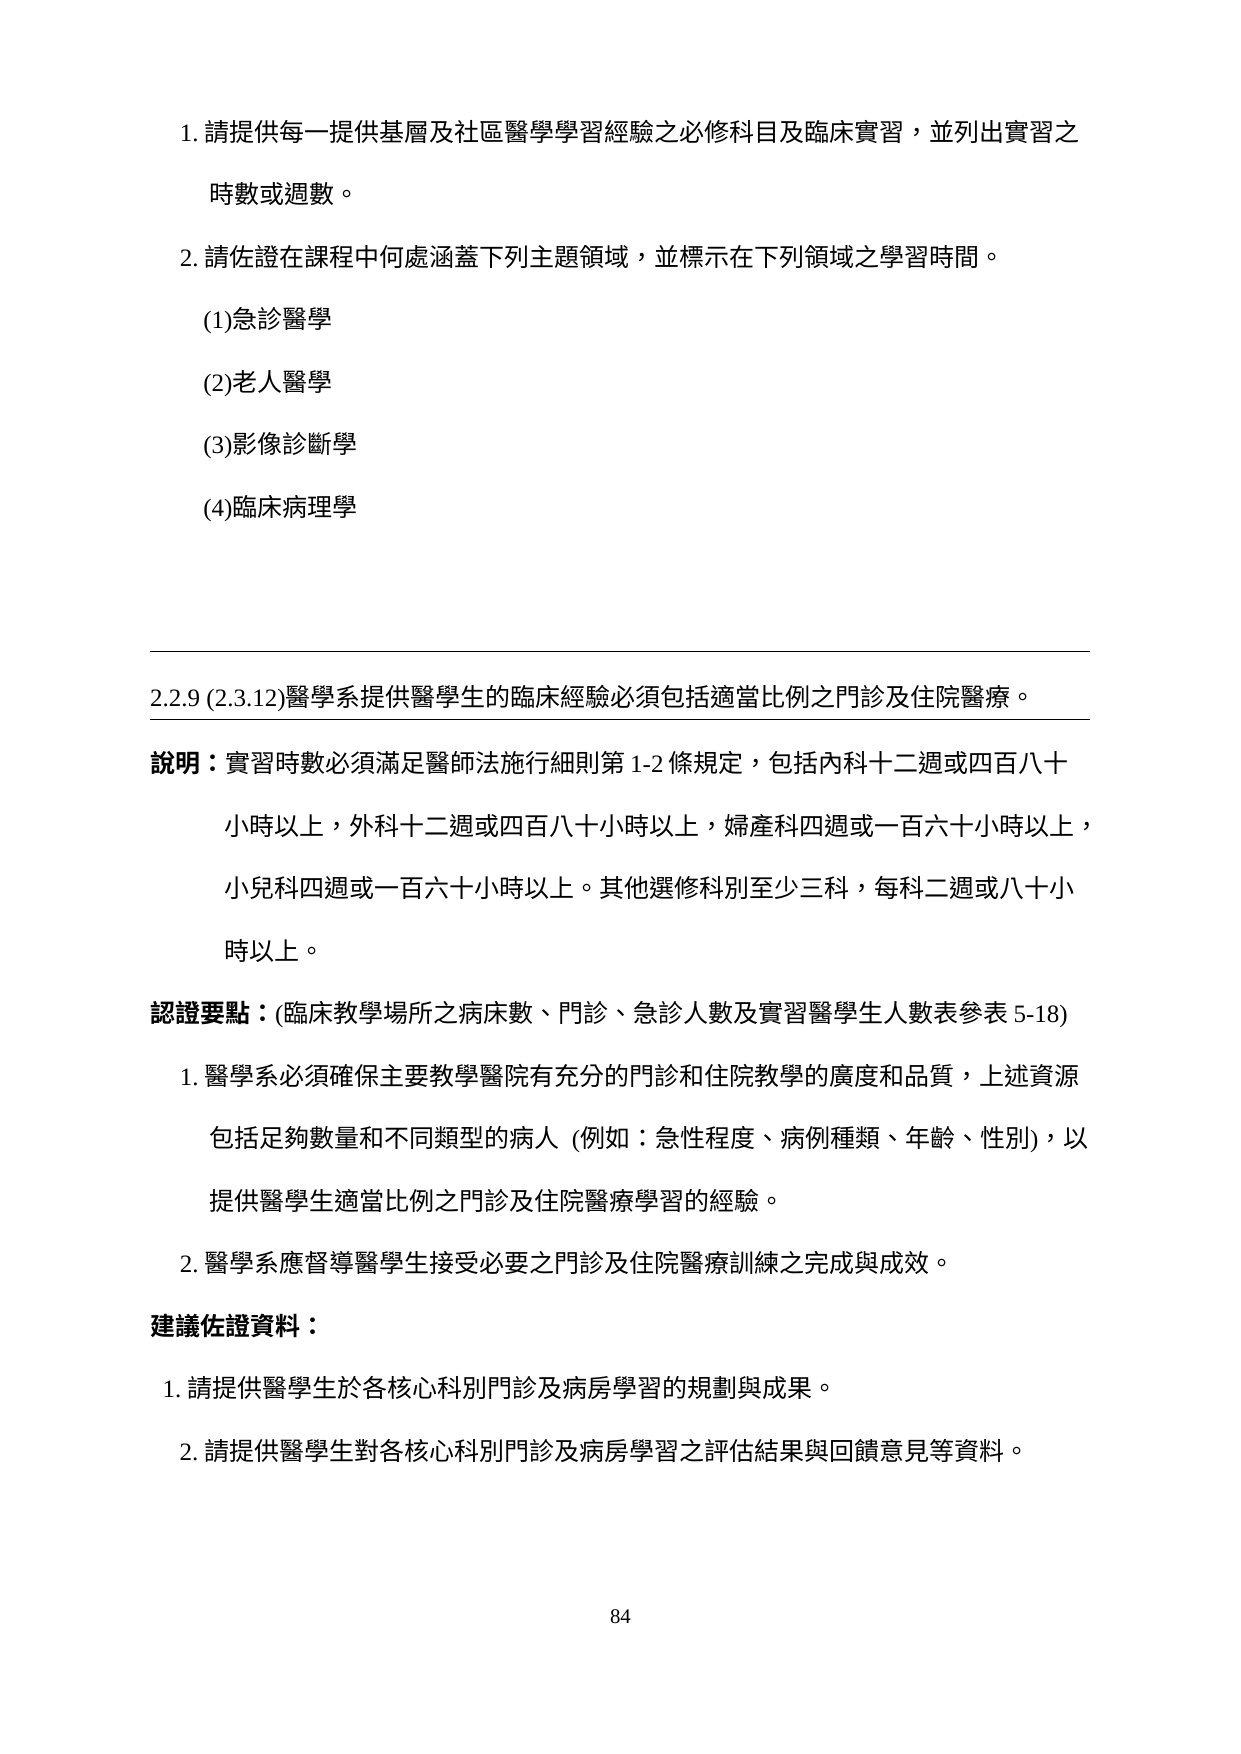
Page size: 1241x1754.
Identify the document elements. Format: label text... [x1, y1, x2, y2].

list 請佐證在課程中何處涵蓋下列主題領域，並標示在下列領域之學習時間。 [179, 214, 1090, 276]
text 2.2.9 (2.3.12)醫學系提供醫學生的臨床經驗必須包括適當比例之門診及住院醫療。 [150, 652, 1090, 719]
list 醫學系必須確保主要教學醫院有充分的門診和住院教學的廣度和品質，上述資源包括足夠數量和不同類型的病人 (例如：急性程度、病例種類、年齡、性別)，以提供醫學生適當比例之門診及住院醫療學習的經驗。 [179, 1032, 1090, 1220]
text 建議佐證資料： [150, 1282, 1090, 1345]
list 醫學系應督導醫學生接受必要之門診及住院醫療訓練之完成與成效。 [179, 1220, 1090, 1282]
list 影像診斷學 [203, 401, 1090, 464]
text 1. 請提供醫學生於各核心科別門診及病房學習的規劃與成果。 [150, 1345, 1090, 1407]
list 急診醫學 [203, 276, 1090, 339]
text 說明：實習時數必須滿足醫師法施行細則第1-2條規定，包括內科十二週或四百八十小時以上，外科十二週或四百八十小時以上，婦產科四週或一百六十小時以上，小兒科四週或一百六十小時以上。其他選修科別至少三科，每科二週或八十小時以上。 [150, 720, 1090, 970]
text 2. 請提供醫學生對各核心科別門診及病房學習之評估結果與回饋意見等資料。 [179, 1407, 1090, 1470]
list 請提供每一提供基層及社區醫學學習經驗之必修科目及臨床實習，並列出實習之時數或週數。 [179, 89, 1090, 214]
text 認證要點：(臨床教學場所之病床數、門診、急診人數及實習醫學生人數表參表5-18) [150, 970, 1090, 1032]
list 臨床病理學 [203, 464, 1090, 526]
list 老人醫學 [203, 339, 1090, 401]
